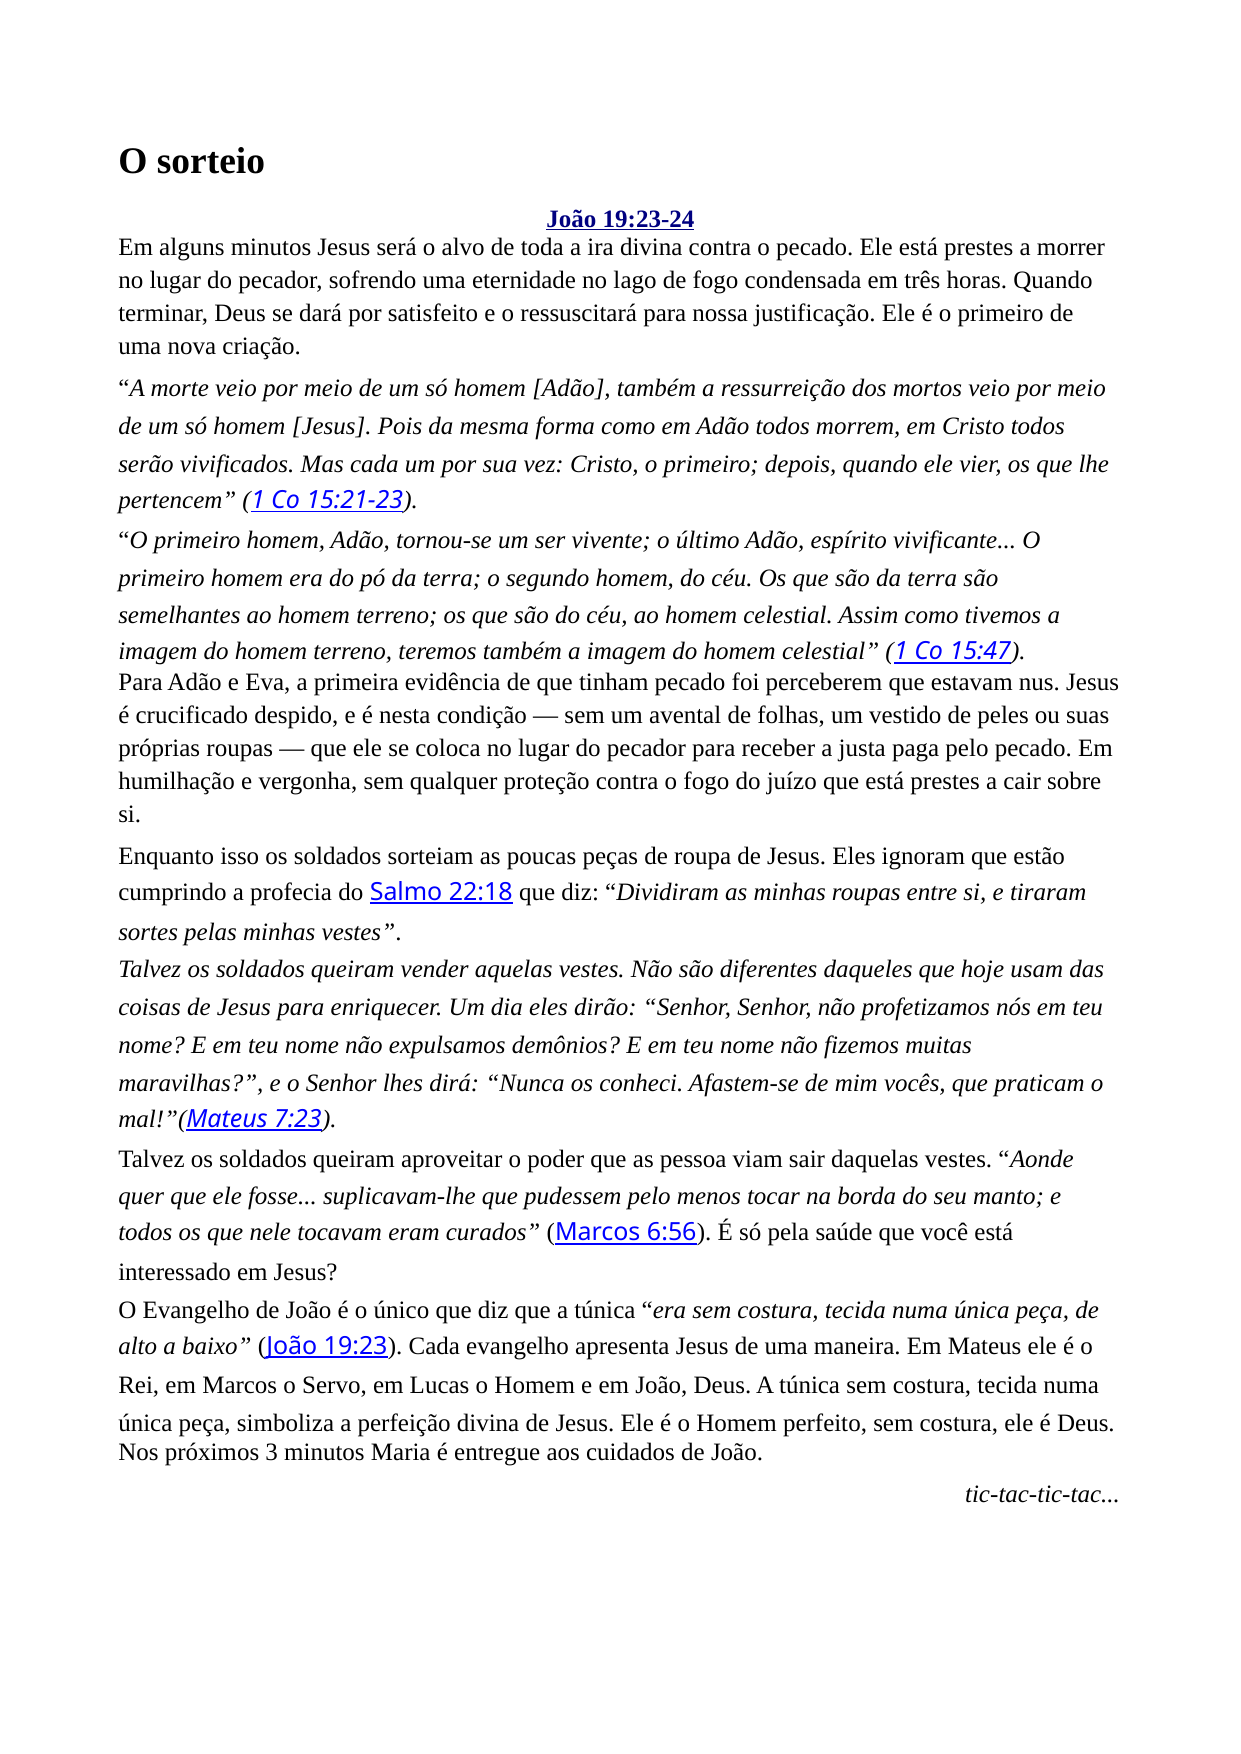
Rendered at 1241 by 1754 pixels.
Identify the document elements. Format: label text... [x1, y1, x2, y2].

text tic-tac-tic-tac... [118, 1470, 1122, 1508]
text Talvez os soldados queiram aproveitar o poder que as pessoa viam sair daquelas vestes. “Aonde quer que ele fosse... suplicavam-lhe que pudessem pelo menos tocar na borda do seu manto; e todos os que nele tocavam eram curados” (Marcos 6:56). É só pela saúde que você está interessado em Jesus? [118, 1134, 1122, 1286]
text Enquanto isso os soldados sorteiam as poucas peças de roupa de Jesus. Eles ignoram que estão cumprindo a profecia do Salmo 22:18 que diz: “Dividiram as minhas roupas entre si, e tiraram sortes pelas minhas vestes”. [118, 832, 1122, 946]
text João 19:23-24 [118, 194, 1122, 232]
text Talvez os soldados queiram vender aquelas vestes. Não são diferentes daqueles que hoje usam das coisas de Jesus para enriquecer. Um dia eles dirão: “Senhor, Senhor, não profetizamos nós em teu nome? E em teu nome não expulsamos demônios? E em teu nome não fizemos muitas maravilhas?”, e o Senhor lhes dirá: “Nunca os conheci. Afastem-se de mim vocês, que praticam o mal!”(Mateus 7:23). [118, 946, 1122, 1134]
text Em alguns minutos Jesus será o alvo de toda a ira divina contra o pecado. Ele está prestes a morrer no lugar do pecador, sofrendo uma eternidade no lago de fogo condensada em três horas. Quando terminar, Deus se dará por satisfeito e o ressuscitará para nossa justificação. Ele é o primeiro de uma nova criação. [118, 232, 1122, 360]
text “O primeiro homem, Adão, tornou-se um ser vivente; o último Adão, espírito vivificante... O primeiro homem era do pó da terra; o segundo homem, do céu. Os que são da terra são semelhantes ao homem terreno; os que são do céu, ao homem celestial. Assim como tivemos a imagem do homem terreno, teremos também a imagem do homem celestial” (1 Co 15:47). [118, 516, 1122, 667]
text O Evangelho de João é o único que diz que a túnica “era sem costura, tecida numa única peça, de alto a baixo” (João 19:23). Cada evangelho apresenta Jesus de uma maneira. Em Mateus ele é o Rei, em Marcos o Servo, em Lucas o Homem e em João, Deus. A túnica sem costura, tecida numa única peça, simboliza a perfeição divina de Jesus. Ele é o Homem perfeito, sem costura, ele é Deus. [118, 1286, 1122, 1437]
text Nos próximos 3 minutos Maria é entregue aos cuidados de João. [118, 1437, 1122, 1466]
subtitle O sorteio [118, 139, 1122, 182]
text “A morte veio por meio de um só homem [Adão], também a ressurreição dos mortos veio por meio de um só homem [Jesus]. Pois da mesma forma como em Adão todos morrem, em Cristo todos serão vivificados. Mas cada um por sua vez: Cristo, o primeiro; depois, quando ele vier, os que lhe pertencem” (1 Co 15:21-23). [118, 364, 1122, 516]
text Para Adão e Eva, a primeira evidência de que tinham pecado foi perceberem que estavam nus. Jesus é crucificado despido, e é nesta condição — sem um avental de folhas, um vestido de peles ou suas próprias roupas — que ele se coloca no lugar do pecador para receber a justa paga pelo pecado. Em humilhação e vergonha, sem qualquer proteção contra o fogo do juízo que está prestes a cair sobre si. [118, 667, 1122, 828]
